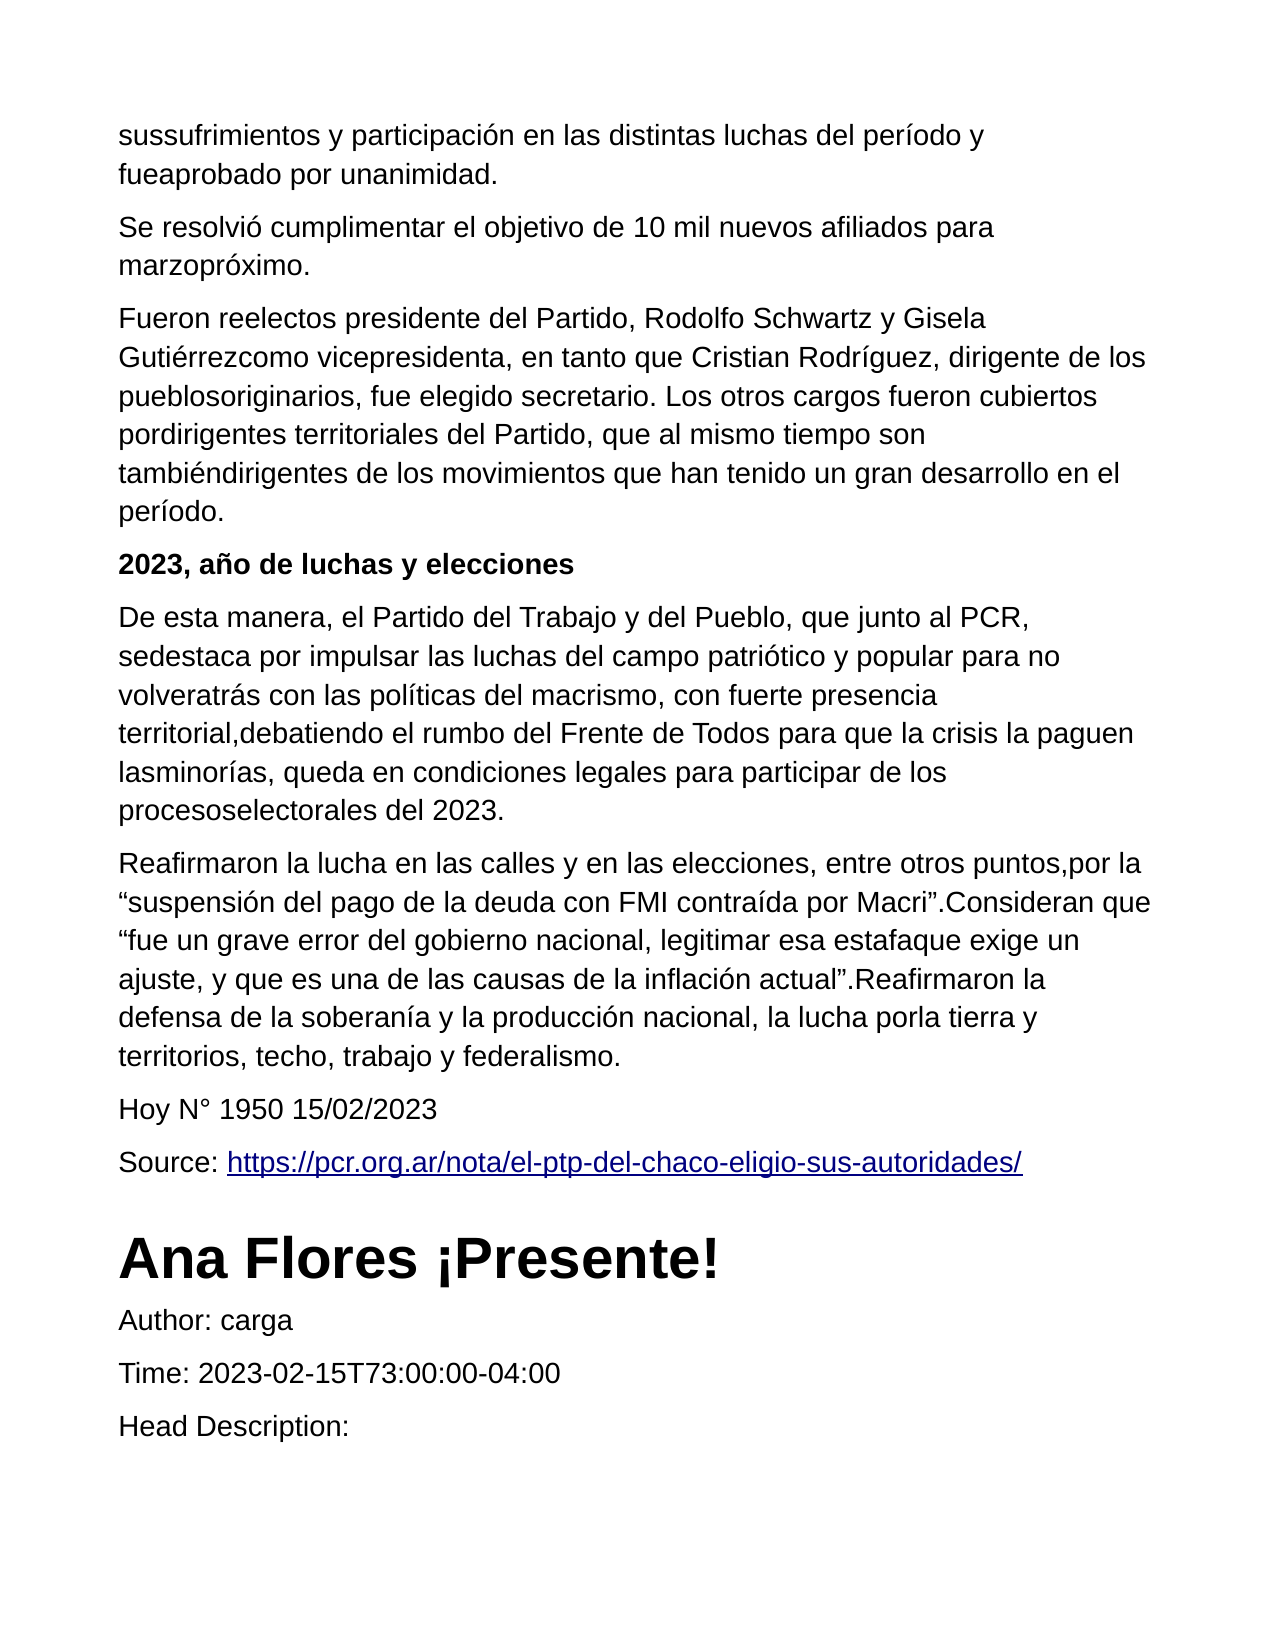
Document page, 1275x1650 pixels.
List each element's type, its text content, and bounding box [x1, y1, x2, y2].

text Head Description: [118, 1409, 1157, 1443]
text De esta manera, el Partido del Trabajo y del Pueblo, que junto al PCR, sedestaca por impulsar las luchas del campo patriótico y popular para no volveratrás con las políticas del macrismo, con fuerte presencia territorial,debatiendo el rumbo del Frente de Todos para que la crisis la paguen lasminorías, queda en condiciones legales para participar de los procesoselectorales del 2023. [118, 600, 1157, 827]
text Author: carga [118, 1303, 1157, 1336]
text Se resolvió cumplimentar el objetivo de 10 mil nuevos afiliados para marzopróximo. [118, 210, 1157, 282]
text Source: https://pcr.org.ar/nota/el-ptp-del-chaco-eligio-sus-autoridades/ [118, 1145, 1157, 1179]
text sussufrimientos y participación en las distintas luchas del período y fueaprobado por unanimidad. [118, 118, 1157, 190]
text Fueron reelectos presidente del Partido, Rodolfo Schwartz y Gisela Gutiérrezcomo vicepresidenta, en tanto que Cristian Rodríguez, dirigente de los pueblosoriginarios, fue elegido secretario. Los otros cargos fueron cubiertos pordirigentes territoriales del Partido, que al mismo tiempo son tambiéndirigentes de los movimientos que han tenido un gran desarrollo en el período. [118, 301, 1157, 528]
text Time: 2023-02-15T73:00:00-04:00 [118, 1356, 1157, 1389]
subtitle Ana Flores ¡Presente! [118, 1223, 1157, 1290]
text Hoy N° 1950 15/02/2023 [118, 1092, 1157, 1126]
text Reafirmaron la lucha en las calles y en las elecciones, entre otros puntos,por la “suspensión del pago de la deuda con FMI contraída por Macri”.Consideran que “fue un grave error del gobierno nacional, legitimar esa estafaque exige un ajuste, y que es una de las causas de la inflación actual”.Reafirmaron la defensa de la soberanía y la producción nacional, la lucha porla tierra y territorios, techo, trabajo y federalismo. [118, 846, 1157, 1072]
text 2023, año de luchas y elecciones [118, 547, 1157, 581]
